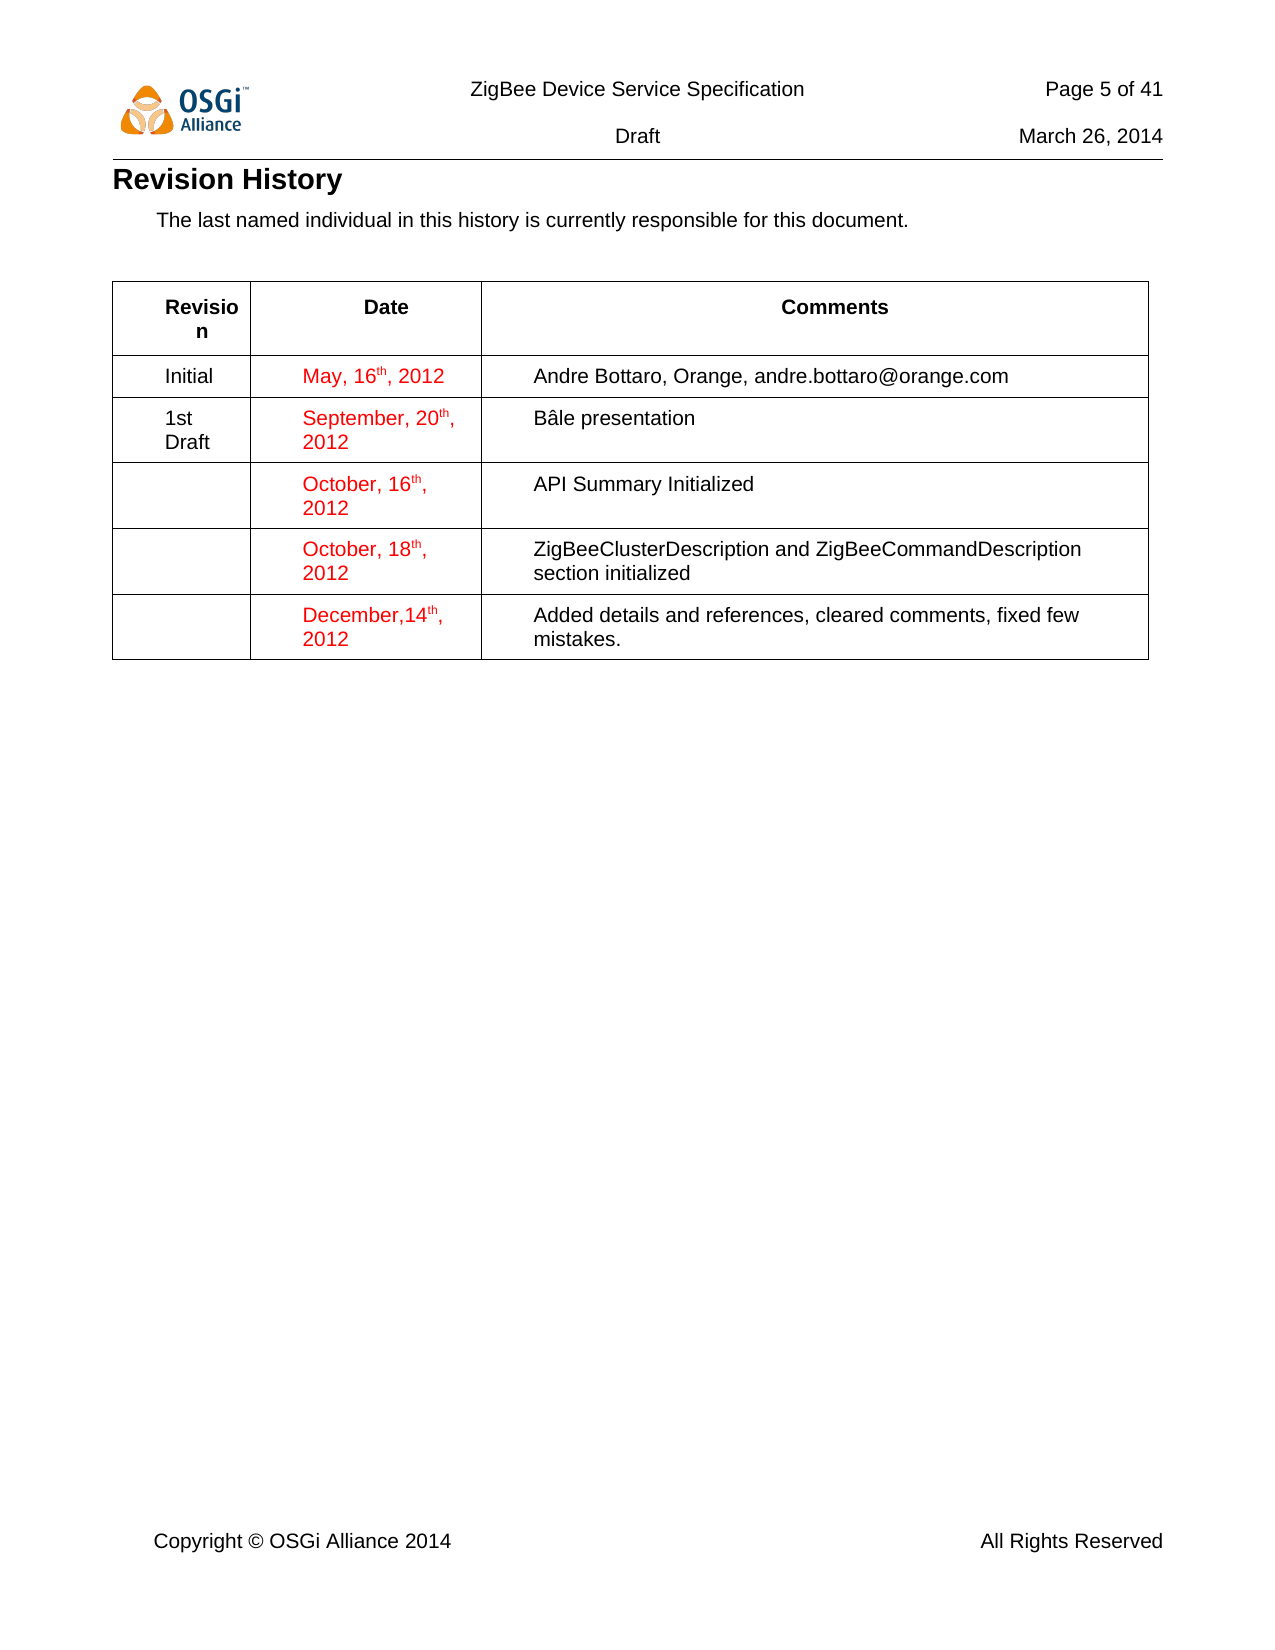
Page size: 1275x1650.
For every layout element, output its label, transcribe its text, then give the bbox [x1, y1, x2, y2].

table_cell Initial [113, 356, 250, 397]
table_cell [113, 595, 250, 659]
subtitle Revision History [112, 160, 1163, 196]
table_cell API Summary Initialized [482, 463, 1148, 528]
table_cell October, 16th, 2012 [251, 463, 481, 528]
text The last named individual in this history is currently responsible for this document. [156, 208, 1163, 232]
table_cell May, 16th, 2012 [251, 356, 481, 397]
table_cell [113, 463, 250, 528]
table_header Revision [113, 282, 250, 355]
table_cell October, 18th, 2012 [251, 529, 481, 593]
table_cell Added details and references, cleared comments, fixed few mistakes. [482, 595, 1148, 659]
picture [113, 78, 257, 142]
table_cell Bâle presentation [482, 398, 1148, 462]
table_cell [113, 529, 250, 593]
table_cell Andre Bottaro, Orange, andre.bottaro@orange.com [482, 356, 1148, 397]
table_header Comments [482, 282, 1148, 355]
table_cell September, 20th, 2012 [251, 398, 481, 462]
table_cell December,14th, 2012 [251, 595, 481, 659]
table_cell 1st Draft [113, 398, 250, 462]
table_header Date [251, 282, 481, 355]
table_cell ZigBeeClusterDescription and ZigBeeCommandDescription section initialized [482, 529, 1148, 593]
